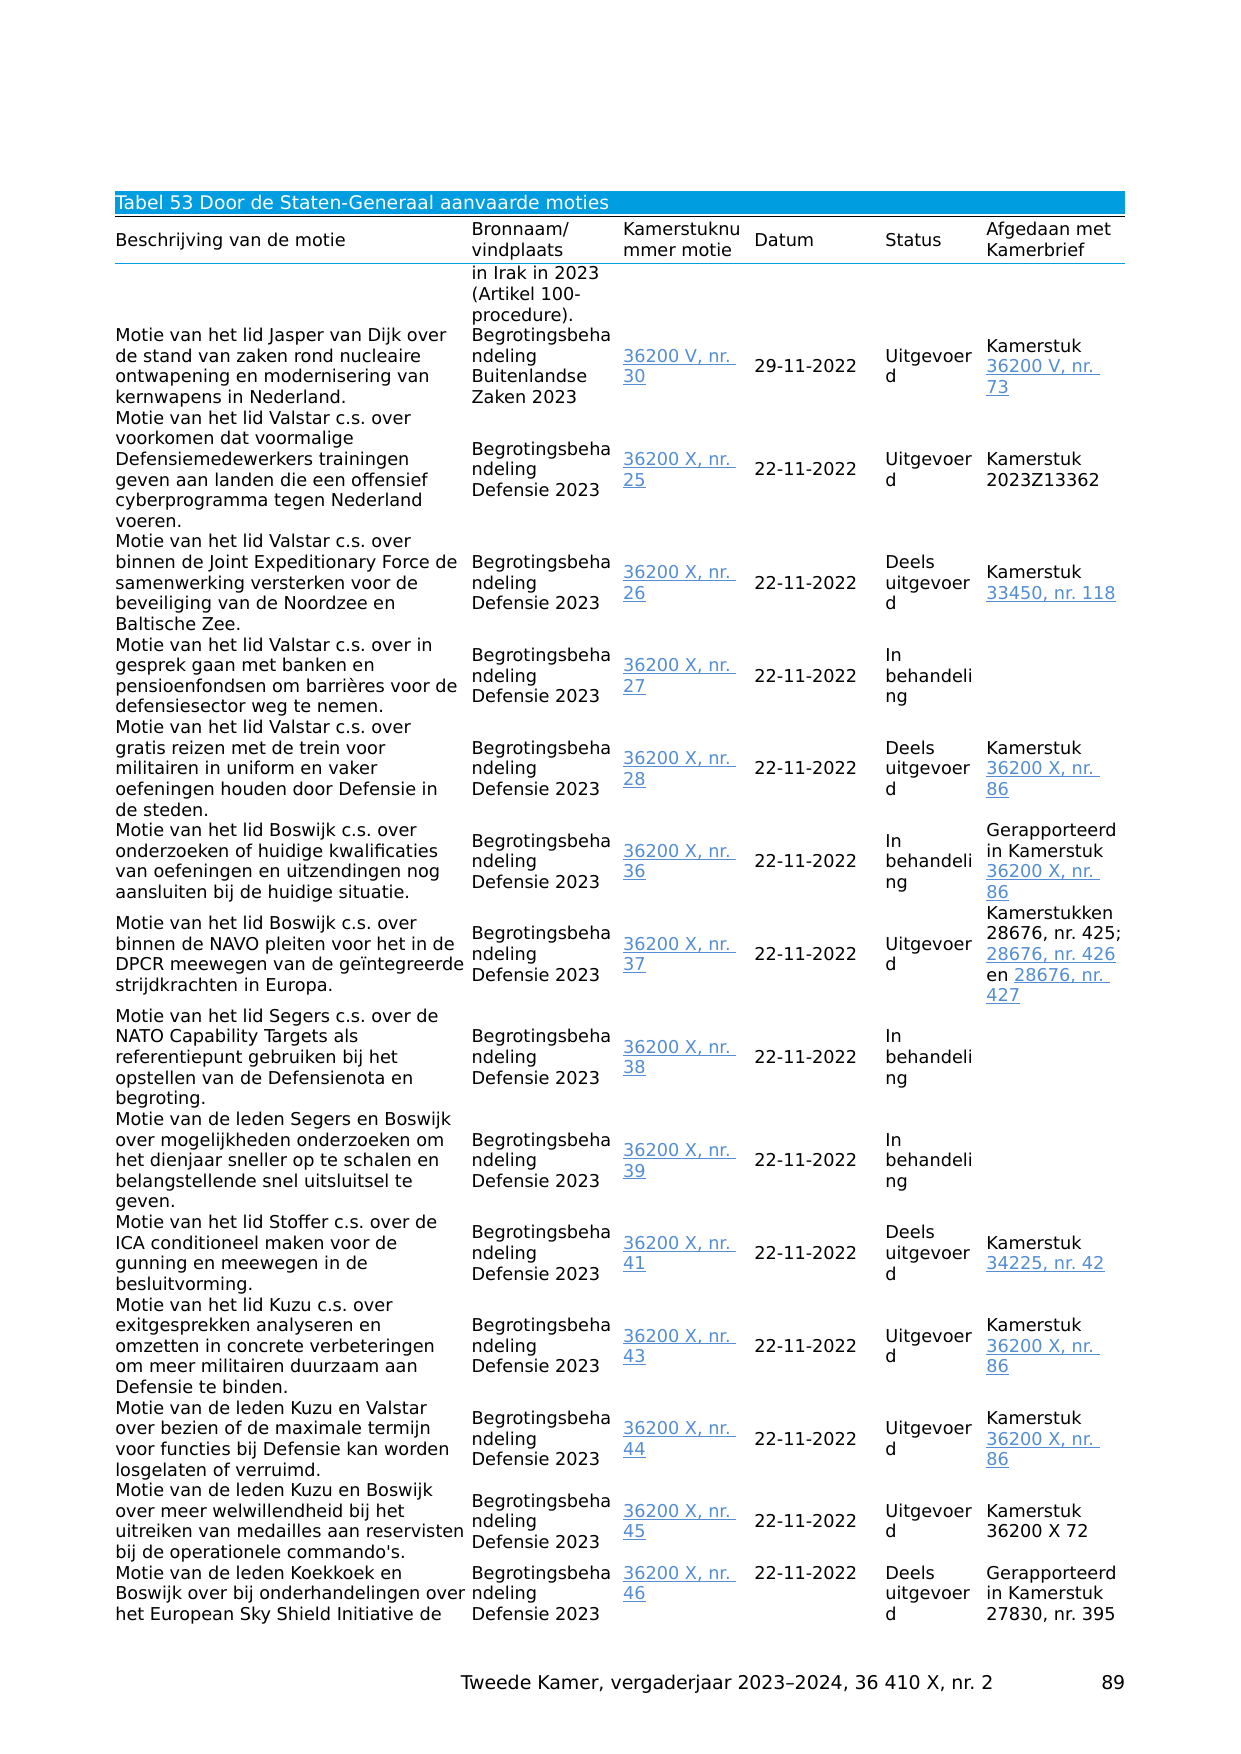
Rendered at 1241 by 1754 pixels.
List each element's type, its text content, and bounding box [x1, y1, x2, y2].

table_cell [983, 1006, 1125, 1109]
table_cell 36200 X, nr. 36 [620, 820, 751, 903]
table_cell Uitgevoerd [882, 1295, 983, 1398]
table_cell In behandeling [882, 635, 983, 717]
table_cell Datum [751, 217, 882, 263]
table_cell 36200 X, nr. 28 [620, 717, 751, 820]
table_cell ​Motie van het lid Segers c.s. over de NATO Capability Targets als referentiepunt gebruiken bij het opstellen van de Defensienota en begroting. [115, 1006, 468, 1109]
table_cell Begrotingsbehandeling Defensie 2023 [469, 820, 620, 903]
table_cell Deels uitgevoerd [882, 531, 983, 634]
table_cell ​Kamerstuk 33450, nr. 118 [983, 531, 1125, 634]
table_cell ​Motie van het lid Boswijk c.s. over onderzoeken of huidige kwalificaties van oefeningen en uitzendingen nog aansluiten bij de huidige situatie. [115, 820, 468, 903]
table_cell Kamerstuk 34225, nr. 42 [983, 1212, 1125, 1294]
table_cell 36200 X, nr. 45 [620, 1480, 751, 1563]
table_cell ​Kamerstuk 36200 X, nr. 86 [983, 717, 1125, 820]
table_cell 36200 X, nr. 44 [620, 1398, 751, 1480]
table_cell Uitgevoerd [882, 903, 983, 1006]
table_cell ​Kamerstuk 36200 X, nr. 86 [983, 1295, 1125, 1398]
table_cell [983, 1109, 1125, 1212]
table_cell 22-11-2022 [751, 1295, 882, 1398]
table_cell 36200 X, nr. 27 [620, 635, 751, 717]
table_cell ​Kamerstuk 36200 X, nr. 86 [983, 1398, 1125, 1480]
table_cell in Irak in 2023 (Artikel 100-procedure). [469, 264, 620, 325]
table_cell Kamerstuk 2023Z13362 [983, 408, 1125, 531]
table_cell 22-11-2022 [751, 1398, 882, 1480]
table_cell Deels uitgevoerd [882, 1212, 983, 1294]
table_cell ​Motie van de leden Koekkoek en Boswijk over bij onderhandelingen over het European Sky Shield Initiative de [115, 1563, 468, 1624]
table_cell 36200 X, nr. 38 [620, 1006, 751, 1109]
table_cell Gerapporteerd in Kamerstuk 27830, nr. 395​ [983, 1563, 1125, 1624]
table_cell 22-11-2022 [751, 717, 882, 820]
table_cell 36200 X, nr. 25 [620, 408, 751, 531]
table_cell Begrotingsbehandeling Defensie 2023 [469, 717, 620, 820]
table_cell ​Kamerstukken 28676, nr. 425; 28676, nr. 426 en 28676, nr. 427 [983, 903, 1125, 1006]
table_cell 36200 V, nr. 30 [620, 325, 751, 408]
table_cell ​Motie van het lid Boswijk c.s. over binnen de NAVO pleiten voor het in de DPCR meewegen van de geïntegreerde strijdkrachten in Europa. [115, 903, 468, 1006]
table_cell In behandeling [882, 820, 983, 903]
table_cell [983, 635, 1125, 717]
table_cell Begrotingsbehandeling Defensie 2023 [469, 1006, 620, 1109]
table_cell ​Motie van de leden Kuzu en Boswijk over meer welwillendheid bij het uitreiken van medailles aan reservisten bij de operationele commando's. [115, 1480, 468, 1563]
table_cell ​Motie van de leden Kuzu en Valstar over bezien of de maximale termijn voor functies bij Defensie kan worden losgelaten of verruimd. [115, 1398, 468, 1480]
table_cell [115, 264, 468, 325]
table_cell In behandeling [882, 1109, 983, 1212]
table_cell Deels uitgevoerd [882, 1563, 983, 1624]
table_cell 36200 X, nr. 37 [620, 903, 751, 1006]
table_cell Uitgevoerd [882, 1480, 983, 1563]
table_cell [882, 264, 983, 325]
table_cell 22-11-2022 [751, 1563, 882, 1624]
table_cell Status [882, 217, 983, 263]
table_cell ​Motie van het lid Stoffer c.s. over de ICA conditioneel maken voor de gunning en meewegen in de besluitvorming. [115, 1212, 468, 1294]
table_cell ​Motie van het lid Valstar c.s. over voorkomen dat voormalige Defensiemedewerkers trainingen geven aan landen die een offensief cyberprogramma tegen Nederland voeren. [115, 408, 468, 531]
table_cell ​Kamerstuk 36200 X 72 [983, 1480, 1125, 1563]
table_cell 36200 X, nr. 26 [620, 531, 751, 634]
table_cell ​Motie van het lid Jasper van Dijk over de stand van zaken rond nucleaire ontwapening en modernisering van kernwapens in Nederland. [115, 325, 468, 408]
table_cell 36200 X, nr. 41 [620, 1212, 751, 1294]
table_cell Uitgevoerd [882, 1398, 983, 1480]
table_cell 22-11-2022 [751, 1109, 882, 1212]
table_cell 22-11-2022 [751, 1480, 882, 1563]
table_cell ​Motie van het lid Valstar c.s. over binnen de Joint Expeditionary Force de samenwerking versterken voor de beveiliging van de Noordzee en Baltische Zee. [115, 531, 468, 634]
table_cell Begrotingsbehandeling Defensie 2023 [469, 1295, 620, 1398]
table_cell [751, 264, 882, 325]
table_cell ​Motie van de leden Segers en Boswijk over mogelijkheden onderzoeken om het dienjaar sneller op te schalen en belangstellende snel uitsluitsel te geven. [115, 1109, 468, 1212]
table_cell Kamerstuknummer motie [620, 217, 751, 263]
table_cell Afgedaan met Kamerbrief [983, 217, 1125, 263]
table_cell 36200 X, nr. 43 [620, 1295, 751, 1398]
table_cell Deels uitgevoerd [882, 717, 983, 820]
table_cell ​Gerapporteerd in Kamerstuk 36200 X, nr. 86 [983, 820, 1125, 903]
table_cell In behandeling [882, 1006, 983, 1109]
table_cell Begrotingsbehandeling Defensie 2023 [469, 1109, 620, 1212]
table_cell 22-11-2022 [751, 408, 882, 531]
table_cell 22-11-2022 [751, 531, 882, 634]
table_cell Begrotingsbehandeling Defensie 2023 [469, 1563, 620, 1624]
table_cell Begrotingsbehandeling Defensie 2023 [469, 903, 620, 1006]
table_cell ​Motie van het lid Valstar c.s. over gratis reizen met de trein voor militairen in uniform en vaker oefeningen houden door Defensie in de steden. [115, 717, 468, 820]
table_cell Begrotingsbehandeling Buitenlandse Zaken 2023 [469, 325, 620, 408]
table_cell Uitgevoerd [882, 408, 983, 531]
table_cell 29-11-2022 [751, 325, 882, 408]
table_cell 22-11-2022 [751, 1212, 882, 1294]
table_cell Uitgevoerd [882, 325, 983, 408]
table_cell 36200 X, nr. 46 [620, 1563, 751, 1624]
table_cell Begrotingsbehandeling Defensie 2023 [469, 408, 620, 531]
table_cell Begrotingsbehandeling Defensie 2023 [469, 1480, 620, 1563]
table_cell ​Motie van het lid Valstar c.s. over in gesprek gaan met banken en pensioenfondsen om barrières voor de defensiesector weg te nemen. [115, 635, 468, 717]
table_cell 22-11-2022 [751, 1006, 882, 1109]
table_cell ​Motie van het lid Kuzu c.s. over exitgesprekken analyseren en omzetten in concrete verbeteringen om meer militairen duurzaam aan Defensie te binden. [115, 1295, 468, 1398]
table_cell [983, 264, 1125, 325]
table_cell Begrotingsbehandeling Defensie 2023 [469, 531, 620, 634]
table_cell 36200 X, nr. 39 [620, 1109, 751, 1212]
table_cell Begrotingsbehandeling Defensie 2023 [469, 635, 620, 717]
table_cell [620, 264, 751, 325]
table_cell 22-11-2022 [751, 903, 882, 1006]
table_cell Begrotingsbehandeling Defensie 2023 [469, 1398, 620, 1480]
table_cell Beschrijving van de motie [115, 217, 468, 263]
table_cell 22-11-2022 [751, 820, 882, 903]
table_cell Bronnaam/ vindplaats [469, 217, 620, 263]
table_cell Kamerstuk 36200 V, nr. 73 [983, 325, 1125, 408]
table_cell Begrotingsbehandeling Defensie 2023 [469, 1212, 620, 1294]
table_cell 22-11-2022 [751, 635, 882, 717]
